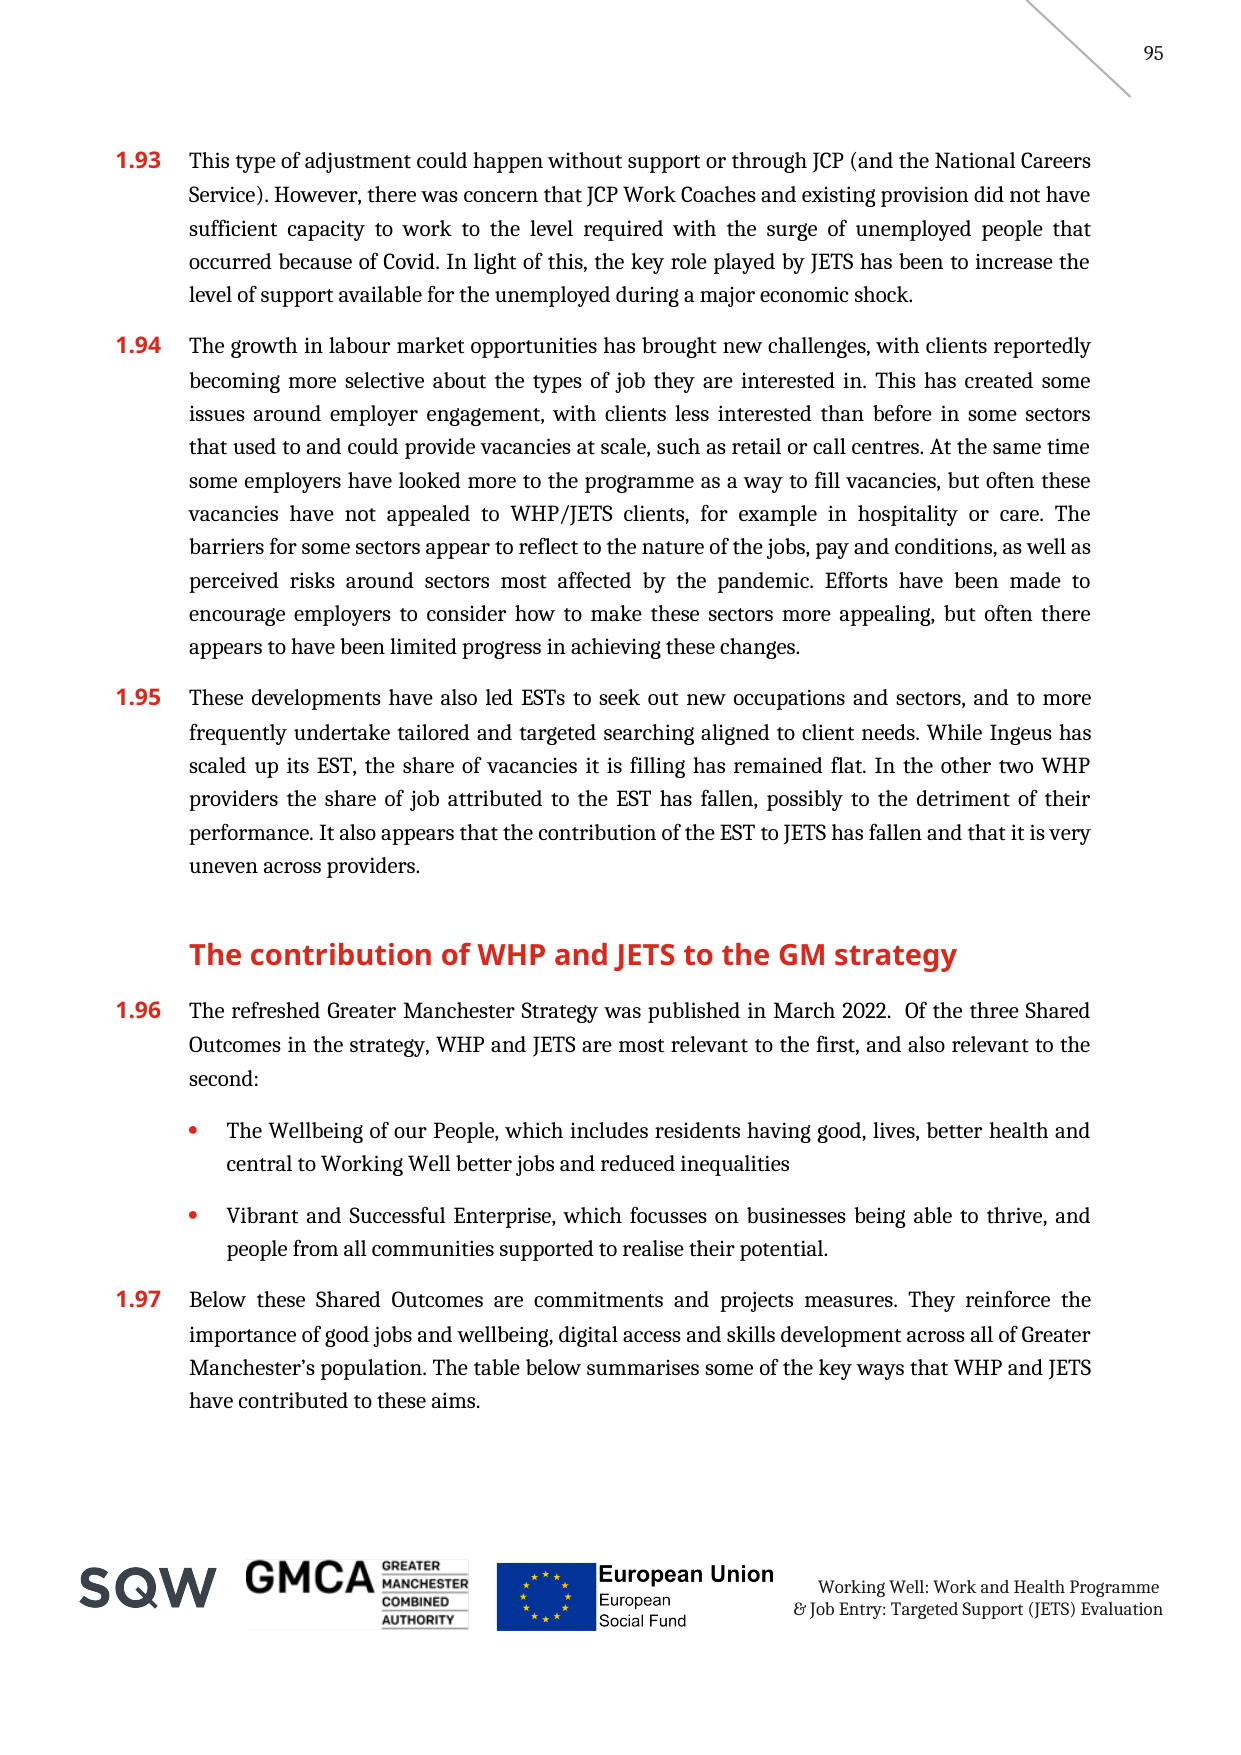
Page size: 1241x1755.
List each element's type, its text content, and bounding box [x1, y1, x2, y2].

list Below these Shared Outcomes are commitments and projects measures. They reinforce the importance of good jobs and wellbeing, digital access and skills development across all of Greater Manchester’s population. The table below summarises some of the key ways that WHP and JETS have contributed to these aims. [115, 1281, 1093, 1415]
list These developments have also led ESTs to seek out new occupations and sectors, and to more frequently undertake tailored and targeted searching aligned to client needs. While Ingeus has scaled up its EST, the share of vacancies it is filling has remained flat. In the other two WHP providers the share of job attributed to the EST has fallen, possibly to the detriment of their performance. It also appears that the contribution of the EST to JETS has fallen and that it is very uneven across providers. [115, 679, 1093, 879]
list The Wellbeing of our People, which includes residents having good, lives, better health and central to Working Well better jobs and reduced inequalities [189, 1111, 1093, 1177]
list Vibrant and Successful Enterprise, which focusses on businesses being able to thrive, and people from all communities supported to realise their potential. [189, 1196, 1093, 1263]
list The refreshed Greater Manchester Strategy was published in March 2022. Of the three Shared Outcomes in the strategy, WHP and JETS are most relevant to the first, and also relevant to the second: [115, 992, 1093, 1092]
list This type of adjustment could happen without support or through JCP (and the National Careers Service). However, there was concern that JCP Work Coaches and existing provision did not have sufficient capacity to work to the level required with the surge of unemployed people that occurred because of Covid. In light of this, the key role played by JETS has been to increase the level of support available for the unemployed during a major economic shock. [115, 142, 1093, 308]
list The growth in labour market opportunities has brought new challenges, with clients reportedly becoming more selective about the types of job they are interested in. This has created some issues around employer engagement, with clients less interested than before in some sectors that used to and could provide vacancies at scale, such as retail or call centres. At the same time some employers have looked more to the programme as a way to fill vacancies, but often these vacancies have not appealed to WHP/JETS clients, for example in hospitality or care. The barriers for some sectors appear to reflect to the nature of the jobs, pay and conditions, as well as perceived risks around sectors most affected by the pandemic. Efforts have been made to encourage employers to consider how to make these sectors more appealing, but often there appears to have been limited progress in achieving these changes. [115, 327, 1093, 661]
subtitle The contribution of WHP and JETS to the GM strategy [189, 936, 1093, 973]
